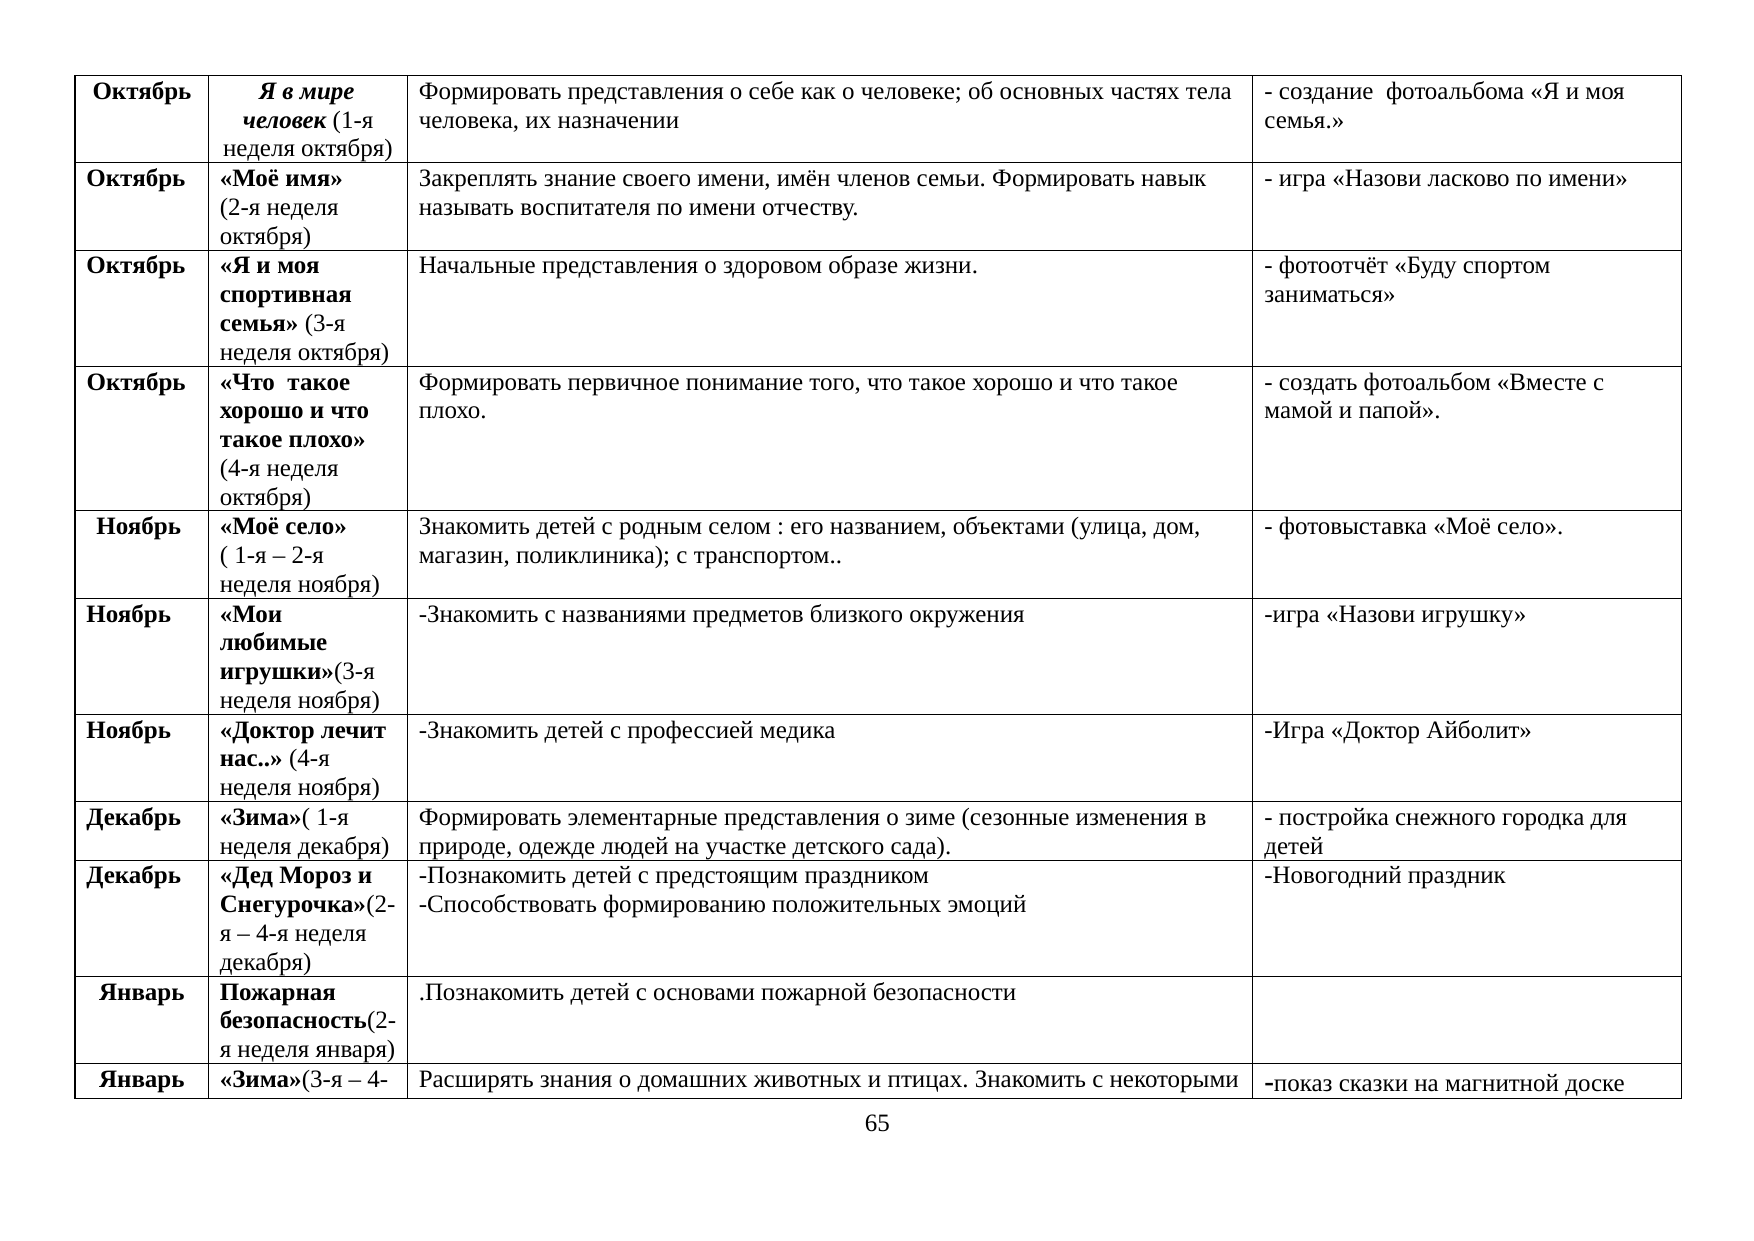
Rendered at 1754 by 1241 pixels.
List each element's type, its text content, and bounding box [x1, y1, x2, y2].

table_cell Я в мире человек (1-я неделя октября) [209, 76, 407, 162]
table_cell - фотовыставка «Моё село». [1253, 511, 1681, 598]
table_cell Начальные представления о здоровом образе жизни. [408, 251, 1252, 366]
table_cell -Познакомить детей с предстоящим праздником -Способствовать формированию положительных эмоций [408, 861, 1252, 976]
table_cell Ноябрь [76, 715, 208, 801]
table_cell -игра «Назови игрушку» [1253, 599, 1681, 714]
table_cell Расширять знания о домашних животных и птицах. Знакомить с некоторыми [408, 1064, 1252, 1097]
table_cell Октябрь [76, 251, 208, 366]
table_cell Формировать элементарные представления о зиме (сезонные изменения в природе, одежде людей на участке детского сада). [408, 802, 1252, 859]
table_cell «Моё имя» (2-я неделя октября) [209, 163, 407, 249]
table_cell Октябрь [76, 76, 208, 162]
table_cell - постройка снежного городка для детей [1253, 802, 1681, 859]
table_cell -Игра «Доктор Айболит» [1253, 715, 1681, 801]
table_cell Ноябрь [76, 511, 208, 598]
table_cell Октябрь [76, 367, 208, 510]
table_cell - фотоотчёт «Буду спортом заниматься» [1253, 251, 1681, 366]
table_cell -показ сказки на магнитной доске [1253, 1064, 1681, 1097]
table_cell «Моё село» ( 1-я – 2-я неделя ноября) [209, 511, 407, 598]
table_cell Формировать первичное понимание того, что такое хорошо и что такое плохо. [408, 367, 1252, 510]
table_cell Январь [76, 1064, 208, 1097]
table_cell Знакомить детей с родным селом : его названием, объектами (улица, дом, магазин, поликлиника); с транспортом.. [408, 511, 1252, 598]
table_cell -Знакомить с названиями предметов близкого окружения [408, 599, 1252, 714]
table_cell Январь [76, 977, 208, 1063]
table_cell -Новогодний праздник [1253, 861, 1681, 976]
table_cell - игра «Назови ласково по имени» [1253, 163, 1681, 249]
table_cell Закреплять знание своего имени, имён членов семьи. Формировать навык называть воспитателя по имени отчеству. [408, 163, 1252, 249]
table_cell «Доктор лечит нас..» (4-я неделя ноября) [209, 715, 407, 801]
table_cell .Познакомить детей с основами пожарной безопасности [408, 977, 1252, 1063]
table_cell Ноябрь [76, 599, 208, 714]
table_cell Декабрь [76, 802, 208, 859]
table_cell «Зима»( 1-я неделя декабря) [209, 802, 407, 859]
table_cell «Дед Мороз и Снегурочка»(2-я – 4-я неделя декабря) [209, 861, 407, 976]
table_cell «Зима»(3-я – 4- [209, 1064, 407, 1097]
table_cell - создание фотоальбома «Я и моя семья.» [1253, 76, 1681, 162]
table_cell Октябрь [76, 163, 208, 249]
table_cell Пожарная безопасность(2-я неделя января) [209, 977, 407, 1063]
table_cell -Знакомить детей с профессией медика [408, 715, 1252, 801]
table_cell «Мои любимые игрушки»(3-я неделя ноября) [209, 599, 407, 714]
table_cell «Я и моя спортивная семья» (3-я неделя октября) [209, 251, 407, 366]
table_cell [1253, 977, 1681, 1063]
table_cell Декабрь [76, 861, 208, 976]
table_cell - создать фотоальбом «Вместе с мамой и папой». [1253, 367, 1681, 510]
table_cell «Что такое хорошо и что такое плохо» (4-я неделя октября) [209, 367, 407, 510]
table_cell Формировать представления о себе как о человеке; об основных частях тела человека, их назначении [408, 76, 1252, 162]
